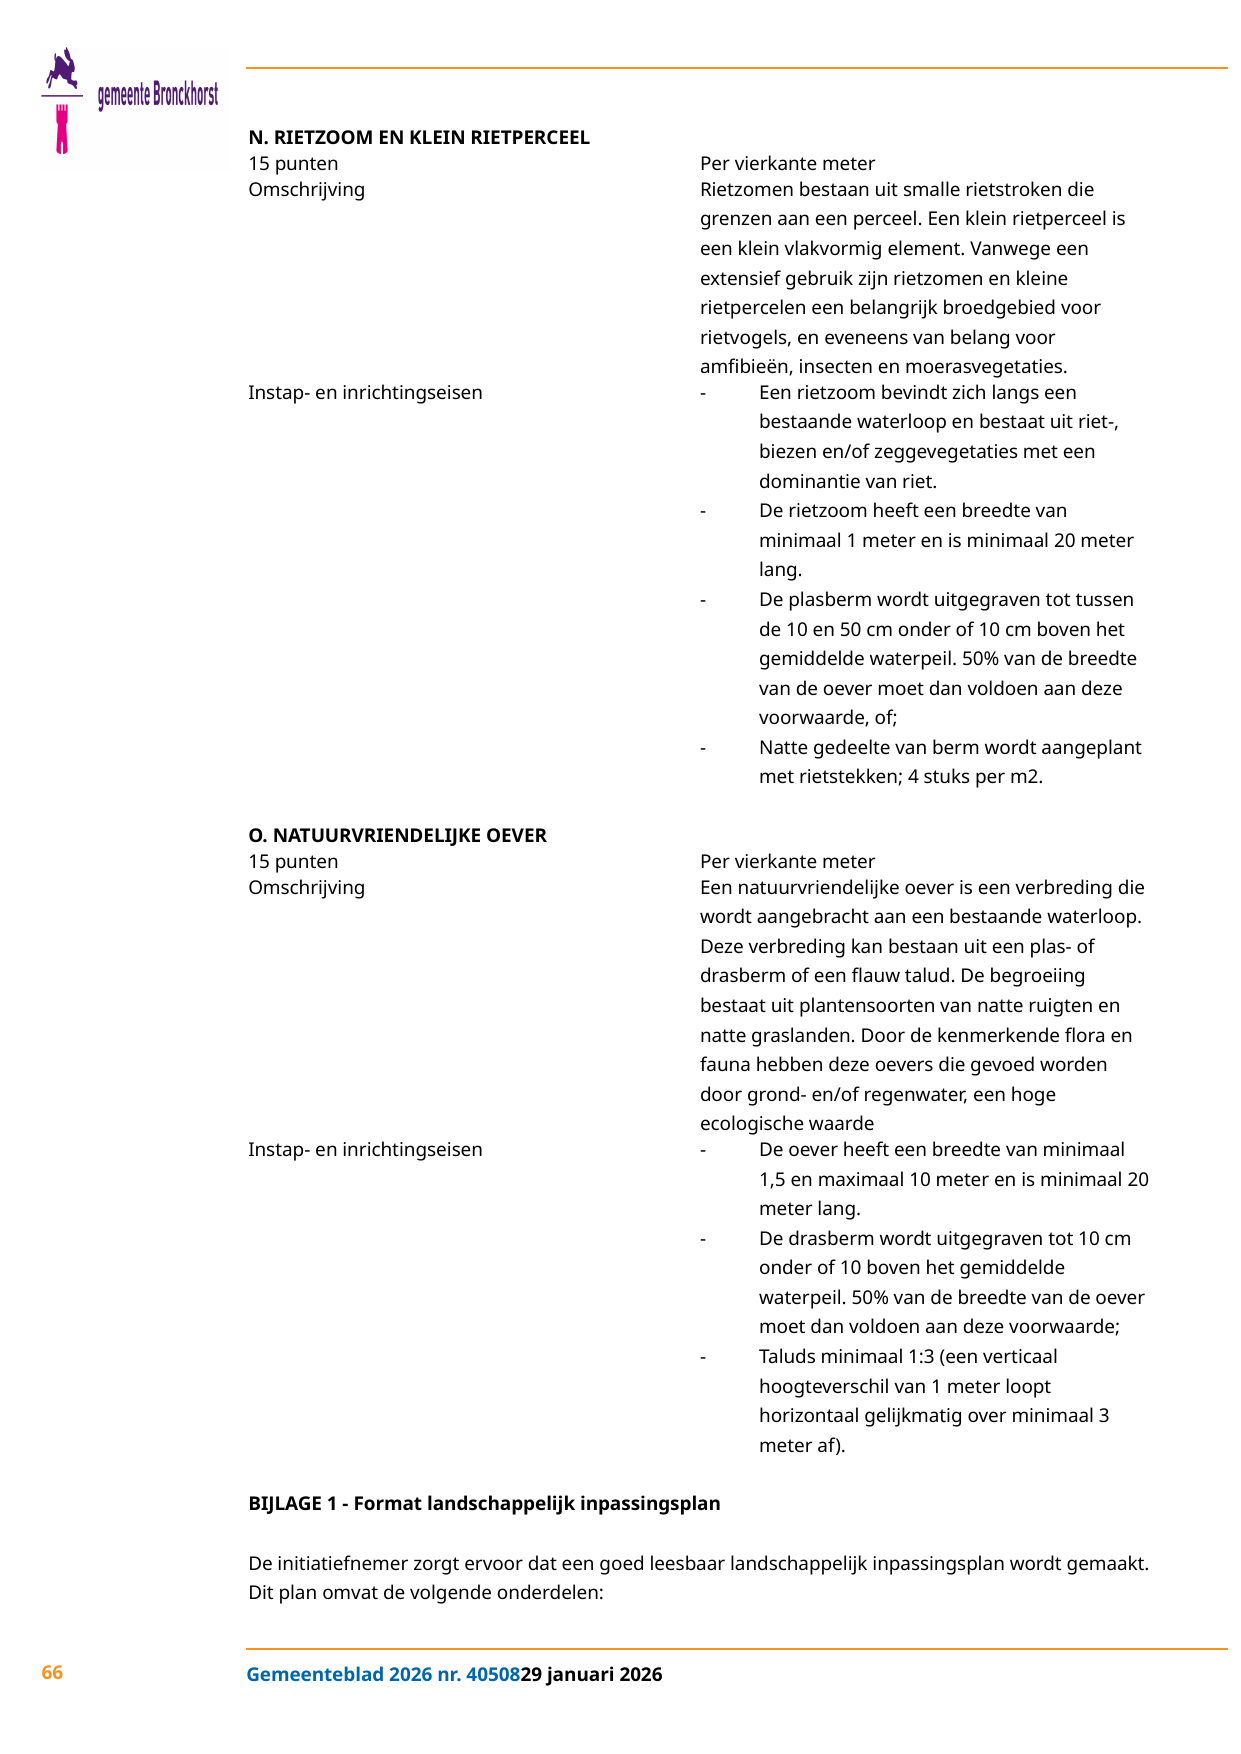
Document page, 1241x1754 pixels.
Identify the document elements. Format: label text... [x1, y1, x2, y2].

table_cell Per vierkante meter [700, 150, 1152, 176]
text De initiatiefnemer zorgt ervoor dat een goed leesbaar landschappelijk inpassingsplan wordt gemaakt. Dit plan omvat de volgende onderdelen: [248, 1550, 1152, 1605]
table_header N. RIETZOOM EN KLEIN RIETPERCEEL [248, 125, 1152, 150]
picture [41, 47, 231, 172]
table_cell De oever heeft een breedte van minimaal 1,5 en maximaal 10 meter en is minimaal 20 meter lang. De drasberm wordt uitgegraven tot 10 cm onder of 10 boven het gemiddelde waterpeil. 50% van de breedte van de oever moet dan voldoen aan deze voorwaarde; Taluds minimaal 1:3 (een verticaal hoogteverschil van 1 meter loopt horizontaal gelijkmatig over minimaal 3 meter af). [700, 1136, 1152, 1458]
table_cell Per vierkante meter [700, 848, 1152, 874]
table_cell Een natuurvriendelijke oever is een verbreding die wordt aangebracht aan een bestaande waterloop. Deze verbreding kan bestaan uit een plas- of drasberm of een flauw talud. De begroeiing bestaat uit plantensoorten van natte ruigten en natte graslanden. Door de kenmerkende flora en fauna hebben deze oevers die gevoed worden door grond- en/of regenwater, een hoge ecologische waarde [700, 874, 1152, 1136]
table_cell Rietzomen bestaan uit smalle rietstroken die grenzen aan een perceel. Een klein rietperceel is een klein vlakvormig element. Vanwege een extensief gebruik zijn rietzomen en kleine rietpercelen een belangrijk broedgebied voor rietvogels, en eveneens van belang voor amfibieën, insecten en moerasvegetaties. [700, 176, 1152, 379]
table_header O. NATUURVRIENDELIJKE OEVER [248, 823, 1152, 848]
table_cell 15 punten [248, 848, 700, 874]
text BIJLAGE 1 - Format landschappelijk inpassingsplan [248, 1491, 1152, 1516]
table_cell Omschrijving [248, 874, 700, 1136]
table_cell Omschrijving [248, 176, 700, 379]
table_cell Instap- en inrichtingseisen [248, 1136, 700, 1458]
table_cell 15 punten [248, 150, 700, 176]
table_cell Een rietzoom bevindt zich langs een bestaande waterloop en bestaat uit riet-, biezen en/of zeggevegetaties met een dominantie van riet. De rietzoom heeft een breedte van minimaal 1 meter en is minimaal 20 meter lang. De plasberm wordt uitgegraven tot tussen de 10 en 50 cm onder of 10 cm boven het gemiddelde waterpeil. 50% van de breedte van de oever moet dan voldoen aan deze voorwaarde, of; Natte gedeelte van berm wordt aangeplant met rietstekken; 4 stuks per m2. [700, 379, 1152, 789]
table_cell Instap- en inrichtingseisen [248, 379, 700, 789]
